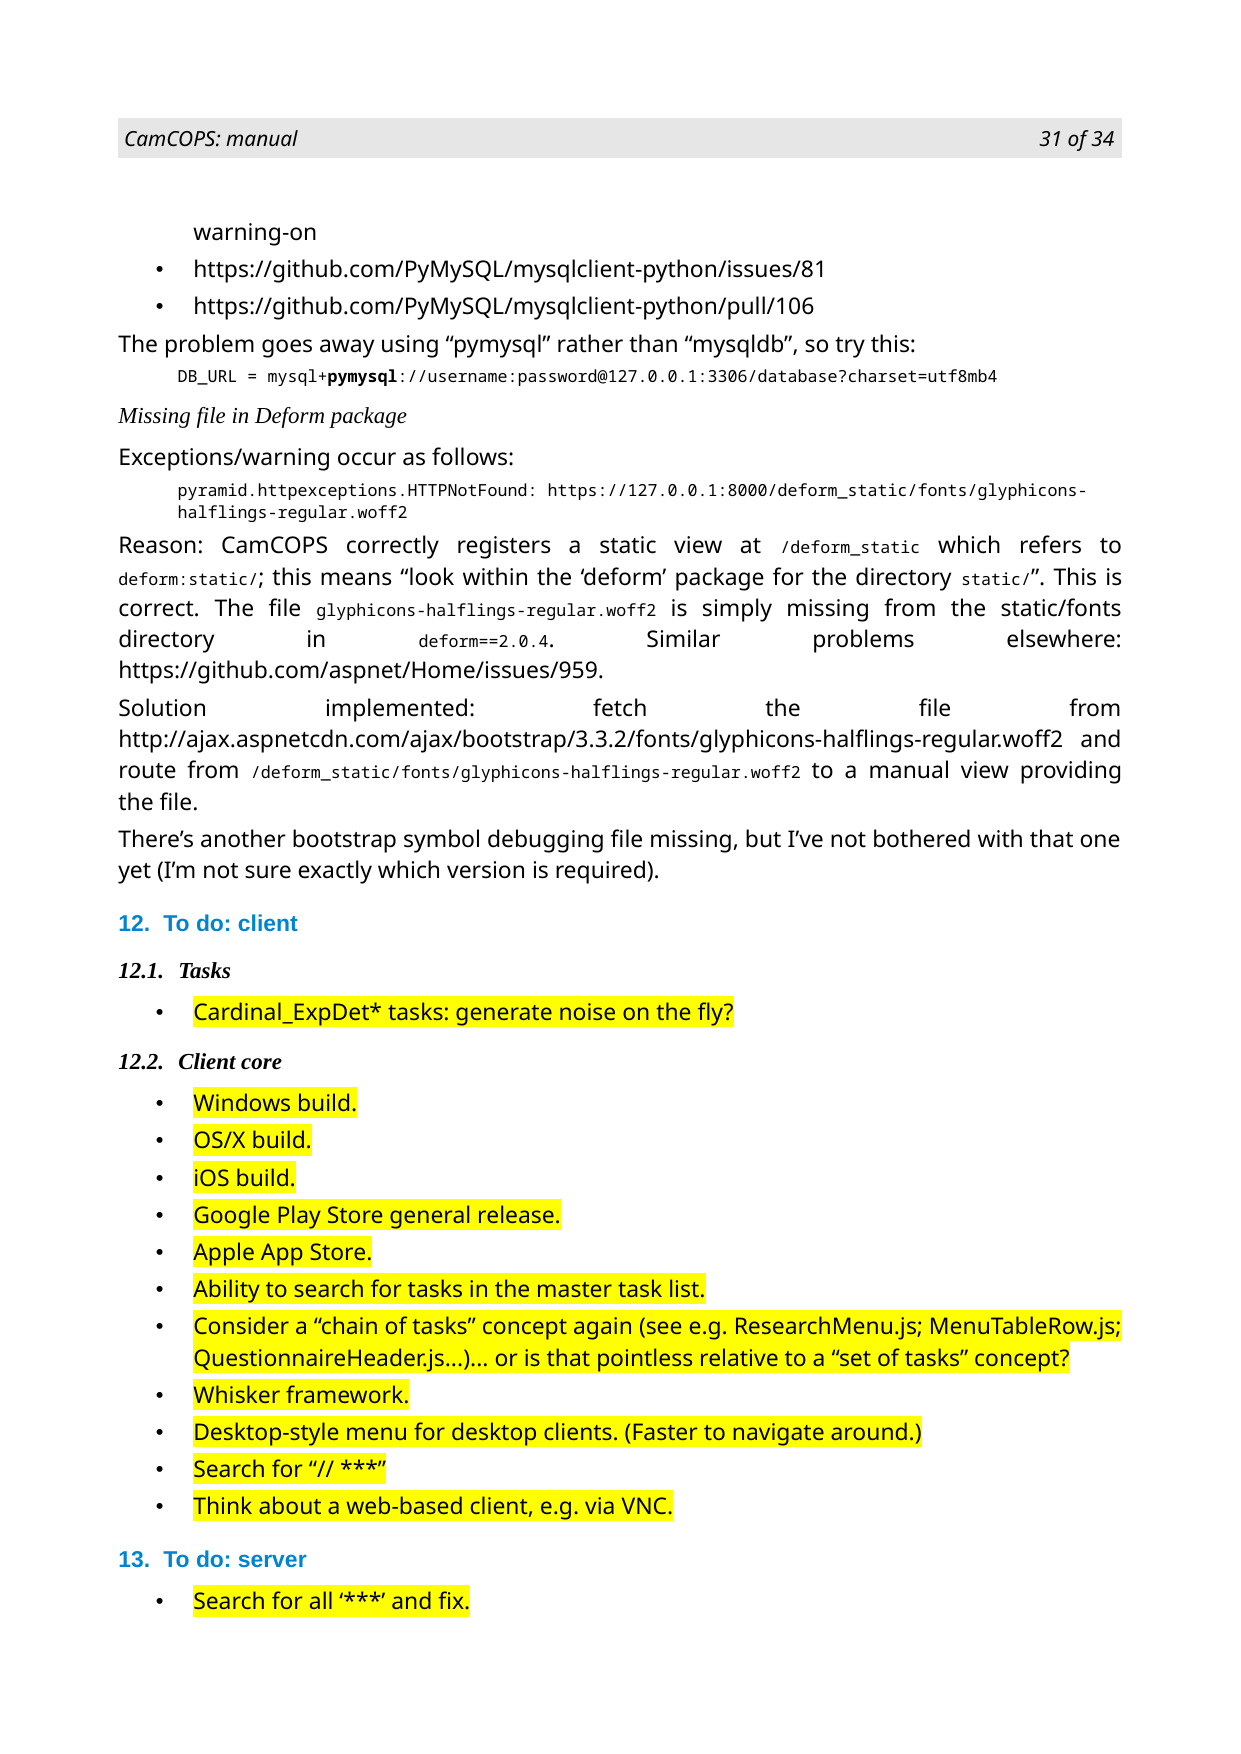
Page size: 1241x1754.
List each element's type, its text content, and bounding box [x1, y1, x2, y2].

list Google Play Store general release. [156, 1199, 1122, 1230]
subtitle To do: server [118, 1546, 1122, 1573]
list https://github.com/PyMySQL/mysqlclient-python/pull/106 [156, 290, 1122, 322]
subtitle To do: client [118, 910, 1122, 936]
list Consider a “chain of tasks” concept again (see e.g. ResearchMenu.js; MenuTableRow.js; QuestionnaireHeader.js...)... or is that pointless relative to a “set of tasks” concept? [156, 1310, 1122, 1373]
subtitle Missing file in Deform package [118, 402, 1122, 428]
list Cardinal_ExpDet* tasks: generate noise on the fly? [156, 996, 1122, 1027]
list warning-on [156, 216, 1122, 247]
list Search for all ‘***’ and fix. [156, 1585, 1122, 1617]
subtitle Client core [118, 1048, 1122, 1074]
text Reason: CamCOPS correctly registers a static view at /deform_static which refers to deform:static/; this means “look within the ‘deform’ package for the directory static/”. This is correct. The file glyphicons-halflings-regular.woff2 is simply missing from the static/fonts directory in deform==2.0.4. Similar problems elsewhere: https://github.com/aspnet/Home/issues/959. [118, 529, 1122, 686]
text The problem goes away using “pymysql” rather than “mysqldb”, so try this: [118, 327, 1122, 359]
list Search for “// ***” [156, 1453, 1122, 1484]
list Think about a web-based client, e.g. via VNC. [156, 1490, 1122, 1521]
list Apple App Store. [156, 1236, 1122, 1267]
text pyramid.httpexceptions.HTTPNotFound: https://127.0.0.1:8000/deform_static/fonts/glyphicons-halflings-regular.woff2 [177, 478, 1122, 523]
list Ability to search for tasks in the master task list. [156, 1273, 1122, 1304]
list Desktop-style menu for desktop clients. (Faster to navigate around.) [156, 1416, 1122, 1447]
list https://github.com/PyMySQL/mysqlclient-python/issues/81 [156, 253, 1122, 284]
list iOS build. [156, 1161, 1122, 1193]
subtitle Tasks [118, 957, 1122, 984]
text Exceptions/warning occur as follows: [118, 441, 1122, 472]
text Solution implemented: fetch the file from http://ajax.aspnetcdn.com/ajax/bootstrap/3.3.2/fonts/glyphicons-halflings-regular.woff2 and route from /deform_static/fonts/glyphicons-halflings-regular.woff2 to a manual view providing the file. [118, 692, 1122, 817]
list OS/X build. [156, 1124, 1122, 1156]
text DB_URL = mysql+pymysql://username:password@127.0.0.1:3306/database?charset=utf8mb4 [177, 365, 1122, 387]
list Whisker framework. [156, 1379, 1122, 1410]
list Windows build. [156, 1087, 1122, 1118]
text There’s another bootstrap symbol debugging file missing, but I’ve not bothered with that one yet (I’m not sure exactly which version is required). [118, 823, 1122, 885]
